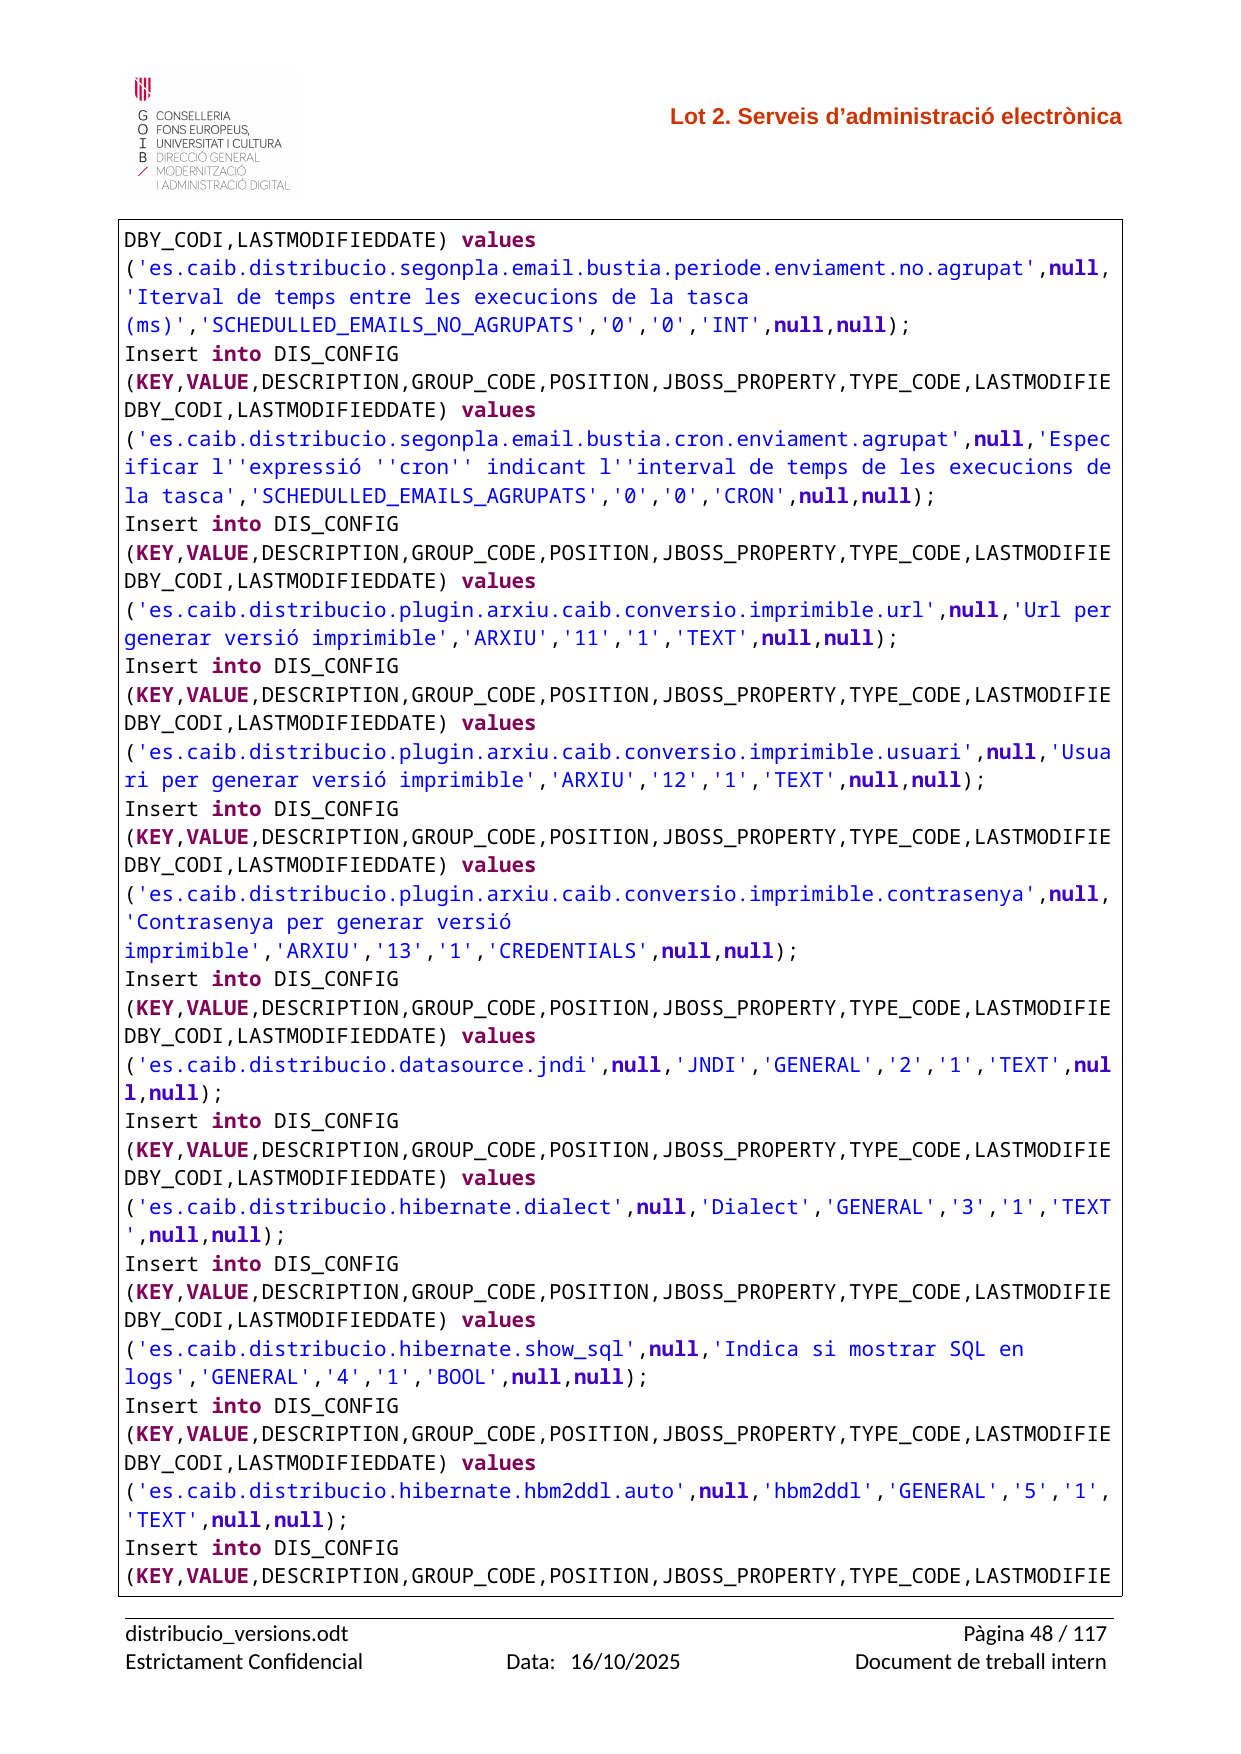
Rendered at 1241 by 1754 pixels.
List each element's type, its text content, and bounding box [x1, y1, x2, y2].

table_header DBY_CODI,LASTMODIFIEDDATE) values ('es.caib.distribucio.segonpla.email.bustia.periode.enviament.no.agrupat',null,'Iterval de temps entre les execucions de la tasca (ms)','SCHEDULLED_EMAILS_NO_AGRUPATS','0','0','INT',null,null); Insert into DIS_CONFIG (KEY,VALUE,DESCRIPTION,GROUP_CODE,POSITION,JBOSS_PROPERTY,TYPE_CODE,LASTMODIFIEDBY_CODI,LASTMODIFIEDDATE) values ('es.caib.distribucio.segonpla.email.bustia.cron.enviament.agrupat',null,'Especificar l''expressió ''cron'' indicant l''interval de temps de les execucions de la tasca','SCHEDULLED_EMAILS_AGRUPATS','0','0','CRON',null,null); Insert into DIS_CONFIG (KEY,VALUE,DESCRIPTION,GROUP_CODE,POSITION,JBOSS_PROPERTY,TYPE_CODE,LASTMODIFIEDBY_CODI,LASTMODIFIEDDATE) values ('es.caib.distribucio.plugin.arxiu.caib.conversio.imprimible.url',null,'Url per generar versió imprimible','ARXIU','11','1','TEXT',null,null); Insert into DIS_CONFIG (KEY,VALUE,DESCRIPTION,GROUP_CODE,POSITION,JBOSS_PROPERTY,TYPE_CODE,LASTMODIFIEDBY_CODI,LASTMODIFIEDDATE) values ('es.caib.distribucio.plugin.arxiu.caib.conversio.imprimible.usuari',null,'Usuari per generar versió imprimible','ARXIU','12','1','TEXT',null,null); Insert into DIS_CONFIG (KEY,VALUE,DESCRIPTION,GROUP_CODE,POSITION,JBOSS_PROPERTY,TYPE_CODE,LASTMODIFIEDBY_CODI,LASTMODIFIEDDATE) values ('es.caib.distribucio.plugin.arxiu.caib.conversio.imprimible.contrasenya',null,'Contrasenya per generar versió imprimible','ARXIU','13','1','CREDENTIALS',null,null); Insert into DIS_CONFIG (KEY,VALUE,DESCRIPTION,GROUP_CODE,POSITION,JBOSS_PROPERTY,TYPE_CODE,LASTMODIFIEDBY_CODI,LASTMODIFIEDDATE) values ('es.caib.distribucio.datasource.jndi',null,'JNDI','GENERAL','2','1','TEXT',null,null); Insert into DIS_CONFIG (KEY,VALUE,DESCRIPTION,GROUP_CODE,POSITION,JBOSS_PROPERTY,TYPE_CODE,LASTMODIFIEDBY_CODI,LASTMODIFIEDDATE) values ('es.caib.distribucio.hibernate.dialect',null,'Dialect','GENERAL','3','1','TEXT',null,null); Insert into DIS_CONFIG (KEY,VALUE,DESCRIPTION,GROUP_CODE,POSITION,JBOSS_PROPERTY,TYPE_CODE,LASTMODIFIEDBY_CODI,LASTMODIFIEDDATE) values ('es.caib.distribucio.hibernate.show_sql',null,'Indica si mostrar SQL en logs','GENERAL','4','1','BOOL',null,null); Insert into DIS_CONFIG (KEY,VALUE,DESCRIPTION,GROUP_CODE,POSITION,JBOSS_PROPERTY,TYPE_CODE,LASTMODIFIEDBY_CODI,LASTMODIFIEDDATE) values ('es.caib.distribucio.hibernate.hbm2ddl.auto',null,'hbm2ddl','GENERAL','5','1','TEXT',null,null); Insert into DIS_CONFIG (KEY,VALUE,DESCRIPTION,GROUP_CODE,POSITION,JBOSS_PROPERTY,TYPE_CODE,LASTMODIFIE [119, 220, 1122, 1596]
picture [126, 70, 299, 197]
